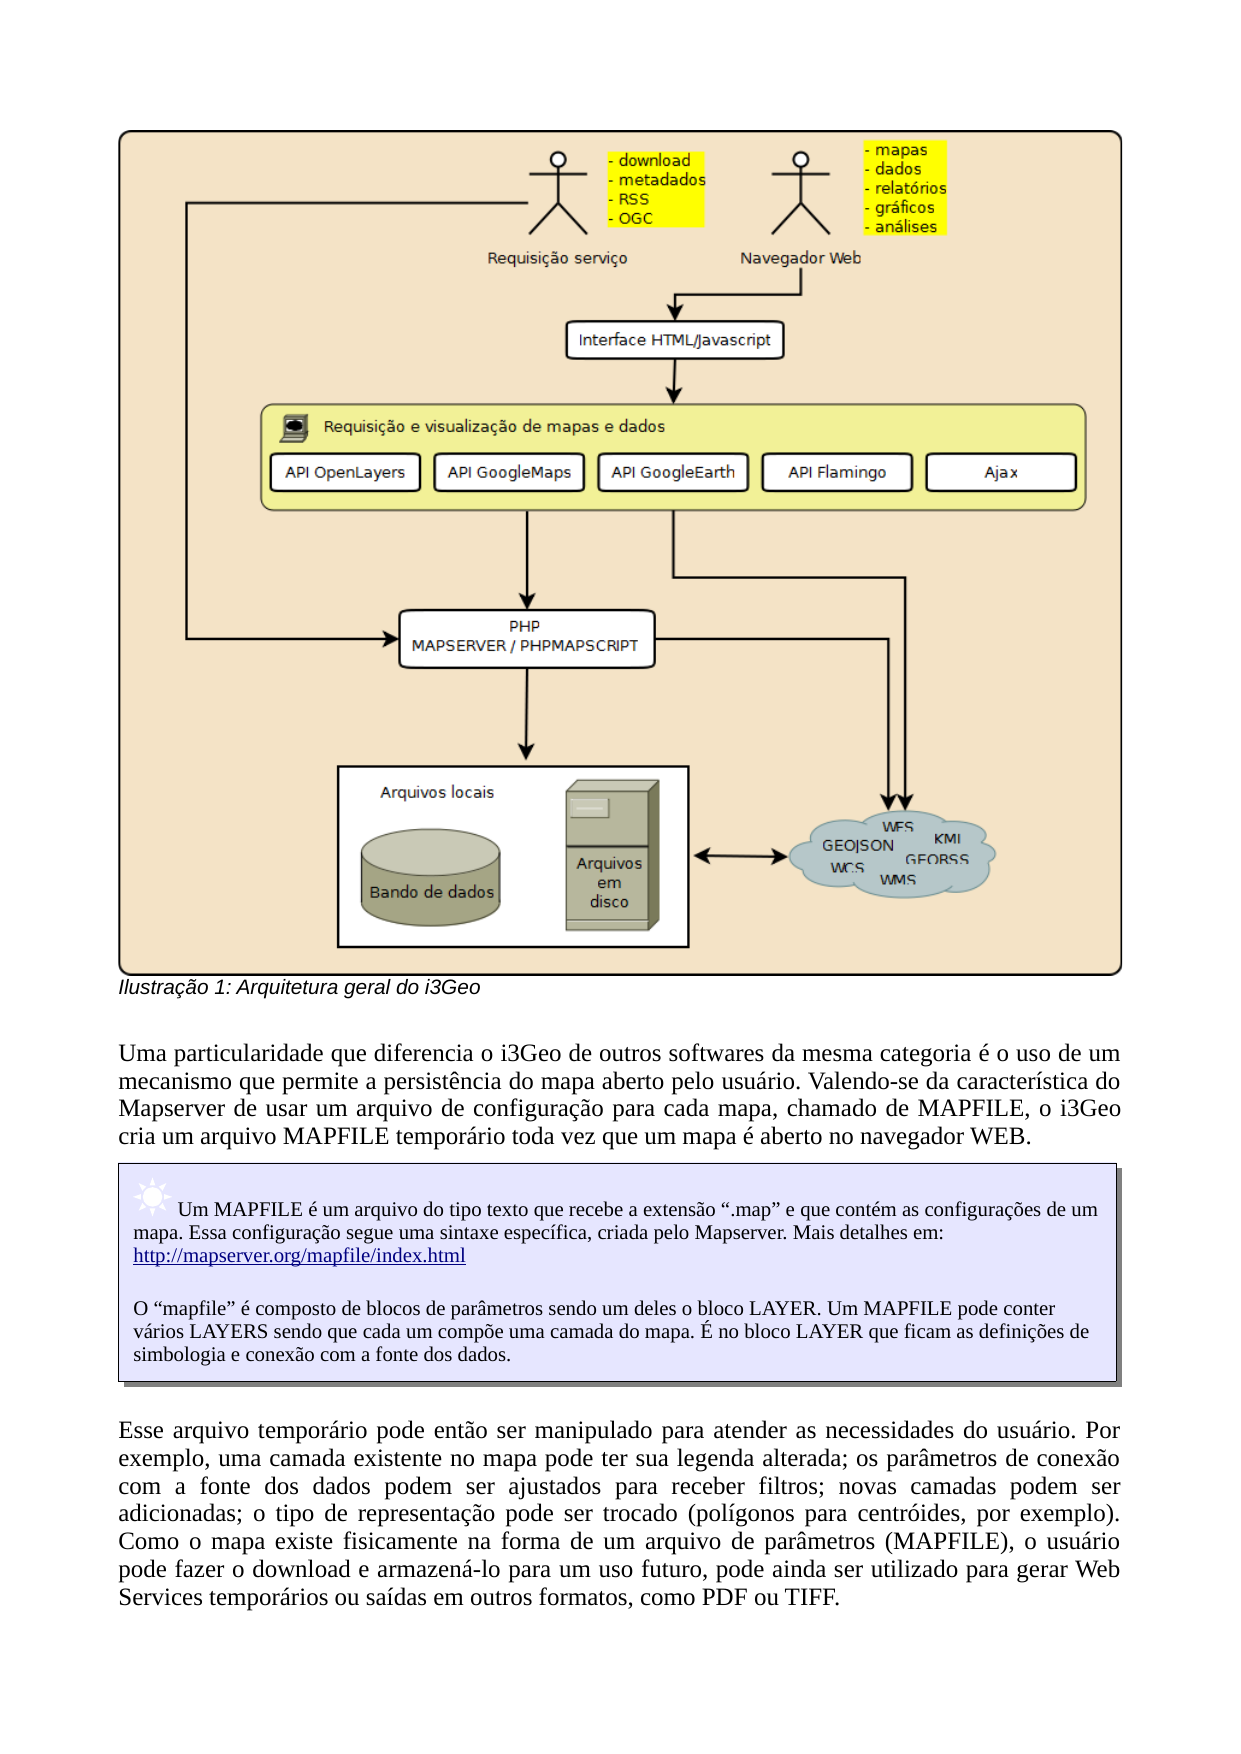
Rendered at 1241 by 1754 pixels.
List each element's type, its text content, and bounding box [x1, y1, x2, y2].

text Uma particularidade que diferencia o i3Geo de outros softwares da mesma categoria é o uso de um mecanismo que permite a persistência do mapa aberto pelo usuário. Valendo-se da característica do Mapserver de usar um arquivo de configuração para cada mapa, chamado de MAPFILE, o i3Geo cria um arquivo MAPFILE temporário toda vez que um mapa é aberto no navegador WEB. [118, 1039, 1122, 1150]
picture [158, 1183, 167, 1191]
picture [138, 1187, 167, 1211]
text Um MAPFILE é um arquivo do tipo texto que recebe a extensão “.map” e que contém as configurações de um mapa. Essa configuração segue uma sintaxe específica, criada pelo Mapserver. Mais detalhes em: http://mapserver.org/mapfile/index.html [119, 1164, 1116, 1267]
text Esse arquivo temporário pode então ser manipulado para atender as necessidades do usuário. Por exemplo, uma camada existente no mapa pode ter sua legenda alterada; os parâmetros de conexão com a fonte dos dados podem ser ajustados para receber filtros; novas camadas podem ser adicionadas; o tipo de representação pode ser trocado (polígonos para centróides, por exemplo). Como o mapa existe fisicamente na forma de um arquivo de parâmetros (MAPFILE), o usuário pode fazer o download e armazená-lo para um uso futuro, pode ainda ser utilizado para gerar Web Services temporários ou saídas em outros formatos, como PDF ou TIFF. [118, 1416, 1122, 1610]
text Ilustração 1: Arquitetura geral do i3Geo [118, 976, 1122, 999]
text O “mapfile” é composto de blocos de parâmetros sendo um deles o bloco LAYER. Um MAPFILE pode conter vários LAYERS sendo que cada um compõe uma camada do mapa. É no bloco LAYER que ficam as definições de simbologia e conexão com a fonte dos dados. [119, 1282, 1116, 1381]
picture [118, 130, 1123, 976]
picture [149, 1177, 156, 1186]
picture [133, 1194, 141, 1200]
picture [149, 1208, 156, 1217]
picture [164, 1194, 173, 1200]
picture [138, 1183, 147, 1191]
